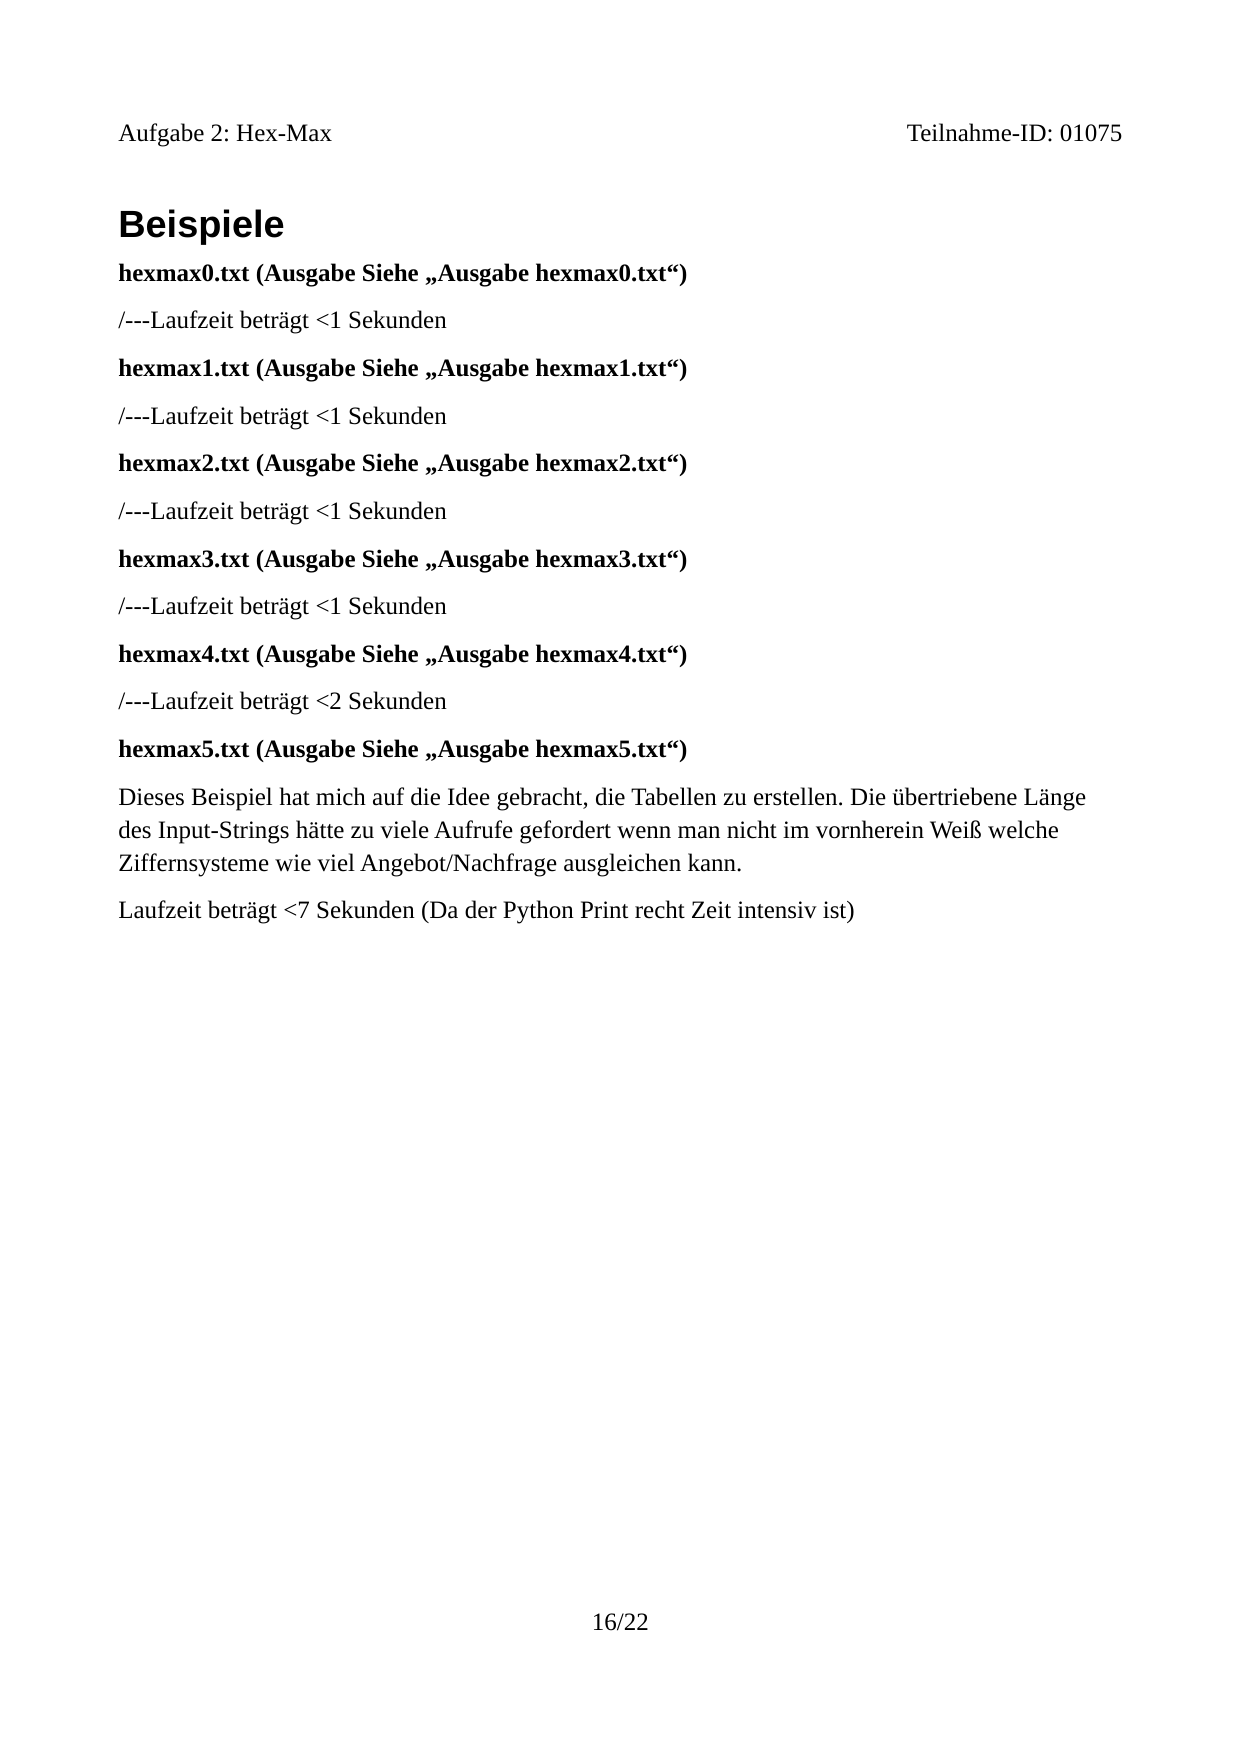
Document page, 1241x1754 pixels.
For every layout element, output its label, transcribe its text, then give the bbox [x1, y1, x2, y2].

text /---Laufzeit beträgt <1 Sekunden [118, 306, 1122, 334]
text hexmax1.txt (Ausgabe Siehe „Ausgabe hexmax1.txt“) [118, 353, 1122, 382]
text /---Laufzeit beträgt <1 Sekunden [118, 401, 1122, 429]
text /---Laufzeit beträgt <1 Sekunden [118, 591, 1122, 620]
text /---Laufzeit beträgt <2 Sekunden [118, 686, 1122, 715]
subtitle Beispiele [118, 202, 1122, 246]
text hexmax4.txt (Ausgabe Siehe „Ausgabe hexmax4.txt“) [118, 639, 1122, 668]
text Laufzeit beträgt <7 Sekunden (Da der Python Print recht Zeit intensiv ist) [118, 895, 1122, 924]
text /---Laufzeit beträgt <1 Sekunden [118, 496, 1122, 525]
text hexmax2.txt (Ausgabe Siehe „Ausgabe hexmax2.txt“) [118, 448, 1122, 477]
text hexmax3.txt (Ausgabe Siehe „Ausgabe hexmax3.txt“) [118, 544, 1122, 572]
text Dieses Beispiel hat mich auf die Idee gebracht, die Tabellen zu erstellen. Die übertriebene Länge des Input-Strings hätte zu viele Aufrufe gefordert wenn man nicht im vornherein Weiß welche Ziffernsysteme wie viel Angebot/Nachfrage ausgleichen kann. [118, 782, 1122, 876]
text hexmax0.txt (Ausgabe Siehe „Ausgabe hexmax0.txt“) [118, 258, 1122, 287]
text hexmax5.txt (Ausgabe Siehe „Ausgabe hexmax5.txt“) [118, 734, 1122, 763]
